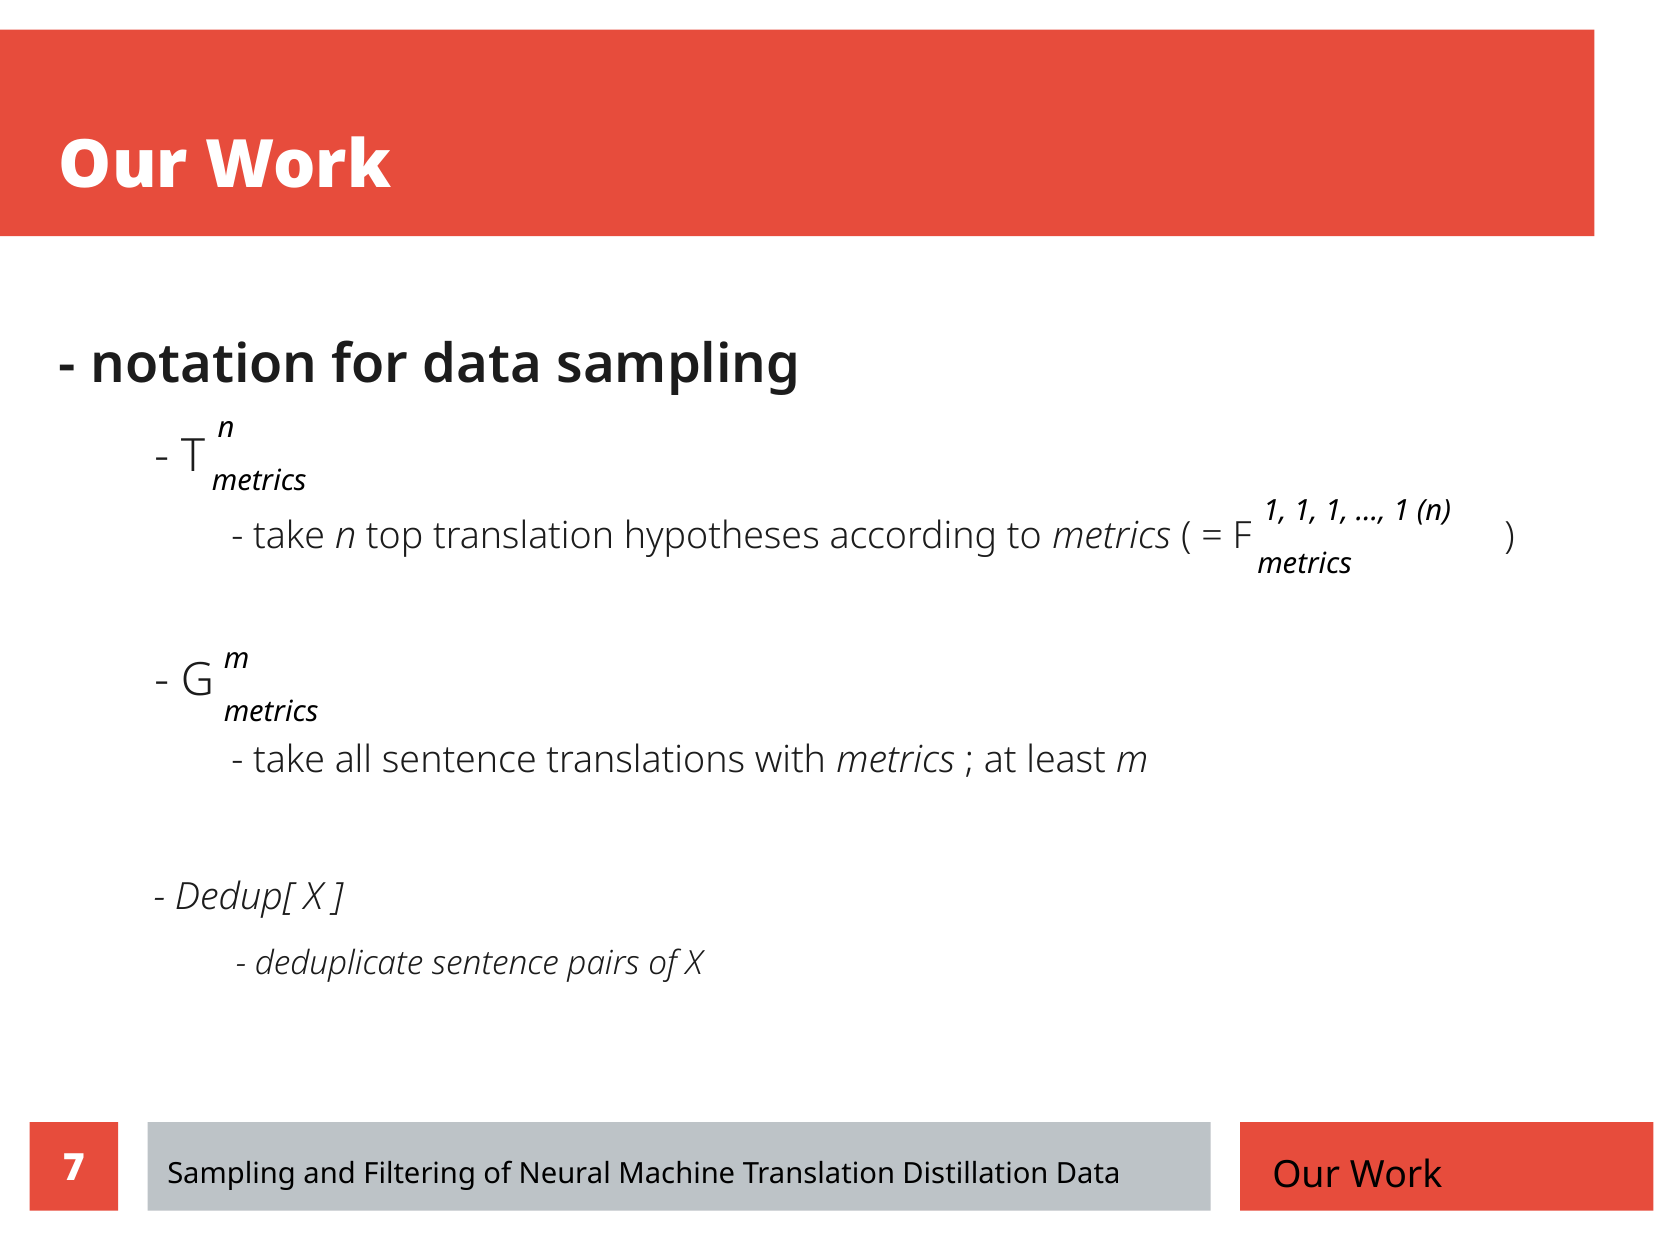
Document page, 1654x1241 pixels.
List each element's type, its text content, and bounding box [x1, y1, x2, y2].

text_box 1, 1, 1, …, 1 (n) [1248, 481, 1506, 531]
text_box metrics [197, 452, 337, 502]
text_box Our Work [1257, 1140, 1636, 1199]
title Our Work [59, 59, 1595, 207]
text_box Sampling and Filtering of Neural Machine Translation Distillation Data [152, 1145, 1201, 1195]
list - notation for data sampling - T - take n top translation hypotheses according to metrics ( = F ) - G - take all sentence translations with metrics ; at least m - Dedup[ X ] - deduplicate sentence pairs of X [59, 324, 1565, 1093]
text_box m [208, 629, 268, 679]
text_box n [203, 399, 252, 449]
text_box metrics [1242, 534, 1382, 585]
text_box metrics [208, 682, 349, 732]
